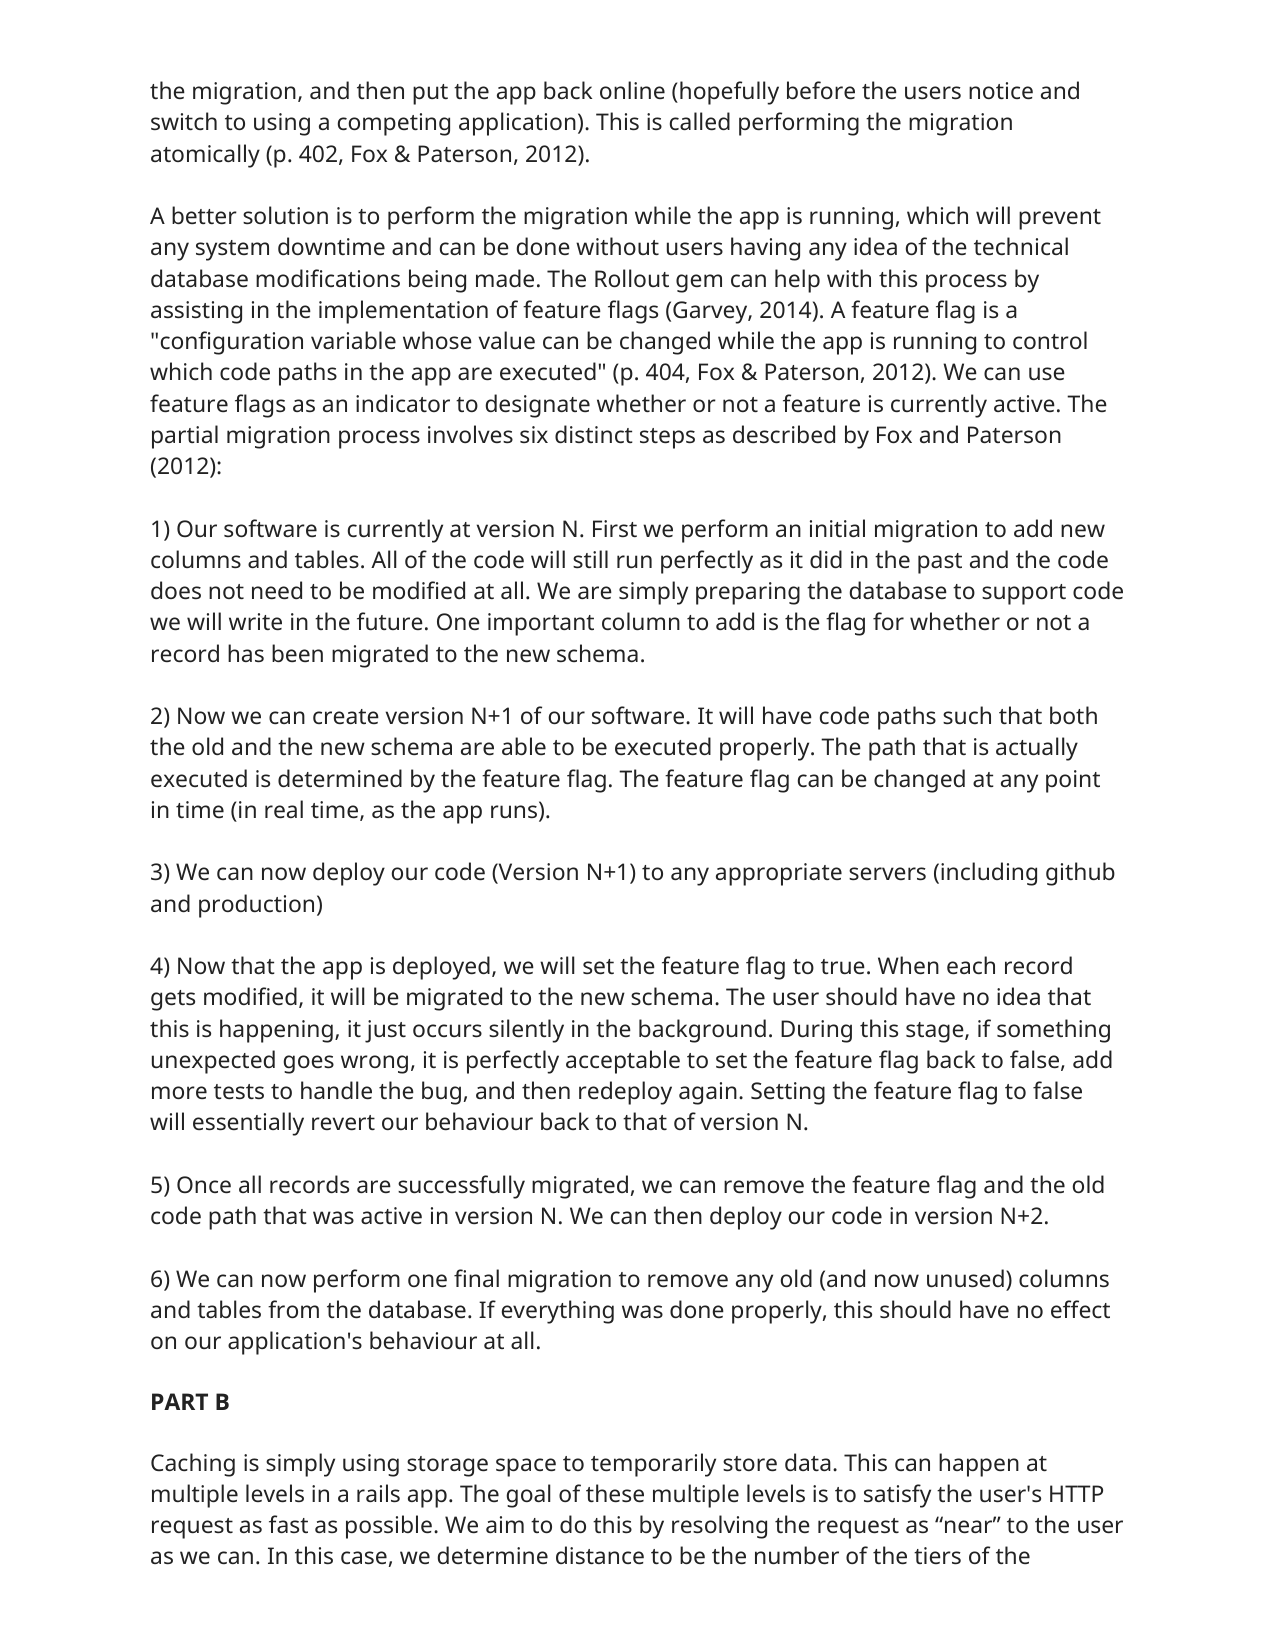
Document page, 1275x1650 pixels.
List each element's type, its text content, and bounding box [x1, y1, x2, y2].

text the migration, and then put the app back online (hopefully before the users notice and switch to using a competing application). This is called performing the migration atomically (p. 402, Fox & Paterson, 2012). A better solution is to perform the migration while the app is running, which will prevent any system downtime and can be done without users having any idea of the technical database modifications being made. The Rollout gem can help with this process by assisting in the implementation of feature flags (Garvey, 2014). A feature flag is a "configuration variable whose value can be changed while the app is running to control which code paths in the app are executed" (p. 404, Fox & Paterson, 2012). We can use feature flags as an indicator to designate whether or not a feature is currently active. The partial migration process involves six distinct steps as described by Fox and Paterson (2012): 1) Our software is currently at version N. First we perform an initial migration to add new columns and tables. All of the code will still run perfectly as it did in the past and the code does not need to be modified at all. We are simply preparing the database to support code we will write in the future. One important column to add is the flag for whether or not a record has been migrated to the new schema. 2) Now we can create version N+1 of our software. It will have code paths such that both the old and the new schema are able to be executed properly. The path that is actually executed is determined by the feature flag. The feature flag can be changed at any point in time (in real time, as the app runs). 3) We can now deploy our code (Version N+1) to any appropriate servers (including github and production) 4) Now that the app is deployed, we will set the feature flag to true. When each record gets modified, it will be migrated to the new schema. The user should have no idea that this is happening, it just occurs silently in the background. During this stage, if something unexpected goes wrong, it is perfectly acceptable to set the feature flag back to false, add more tests to handle the bug, and then redeploy again. Setting the feature flag to false will essentially revert our behaviour back to that of version N. 5) Once all records are successfully migrated, we can remove the feature flag and the old code path that was active in version N. We can then deploy our code in version N+2. 6) We can now perform one final migration to remove any old (and now unused) columns and tables from the database. If everything was done properly, this should have no effect on our application's behaviour at all. [150, 75, 1125, 1356]
text Caching is simply using storage space to temporarily store data. This can happen at multiple levels in a rails app. The goal of these multiple levels is to satisfy the user's HTTP request as fast as possible. We aim to do this by resolving the request as “near” to the user as we can. In this case, we determine distance to be the number of the tiers of the [150, 1446, 1125, 1571]
text PART B [150, 1386, 1125, 1417]
